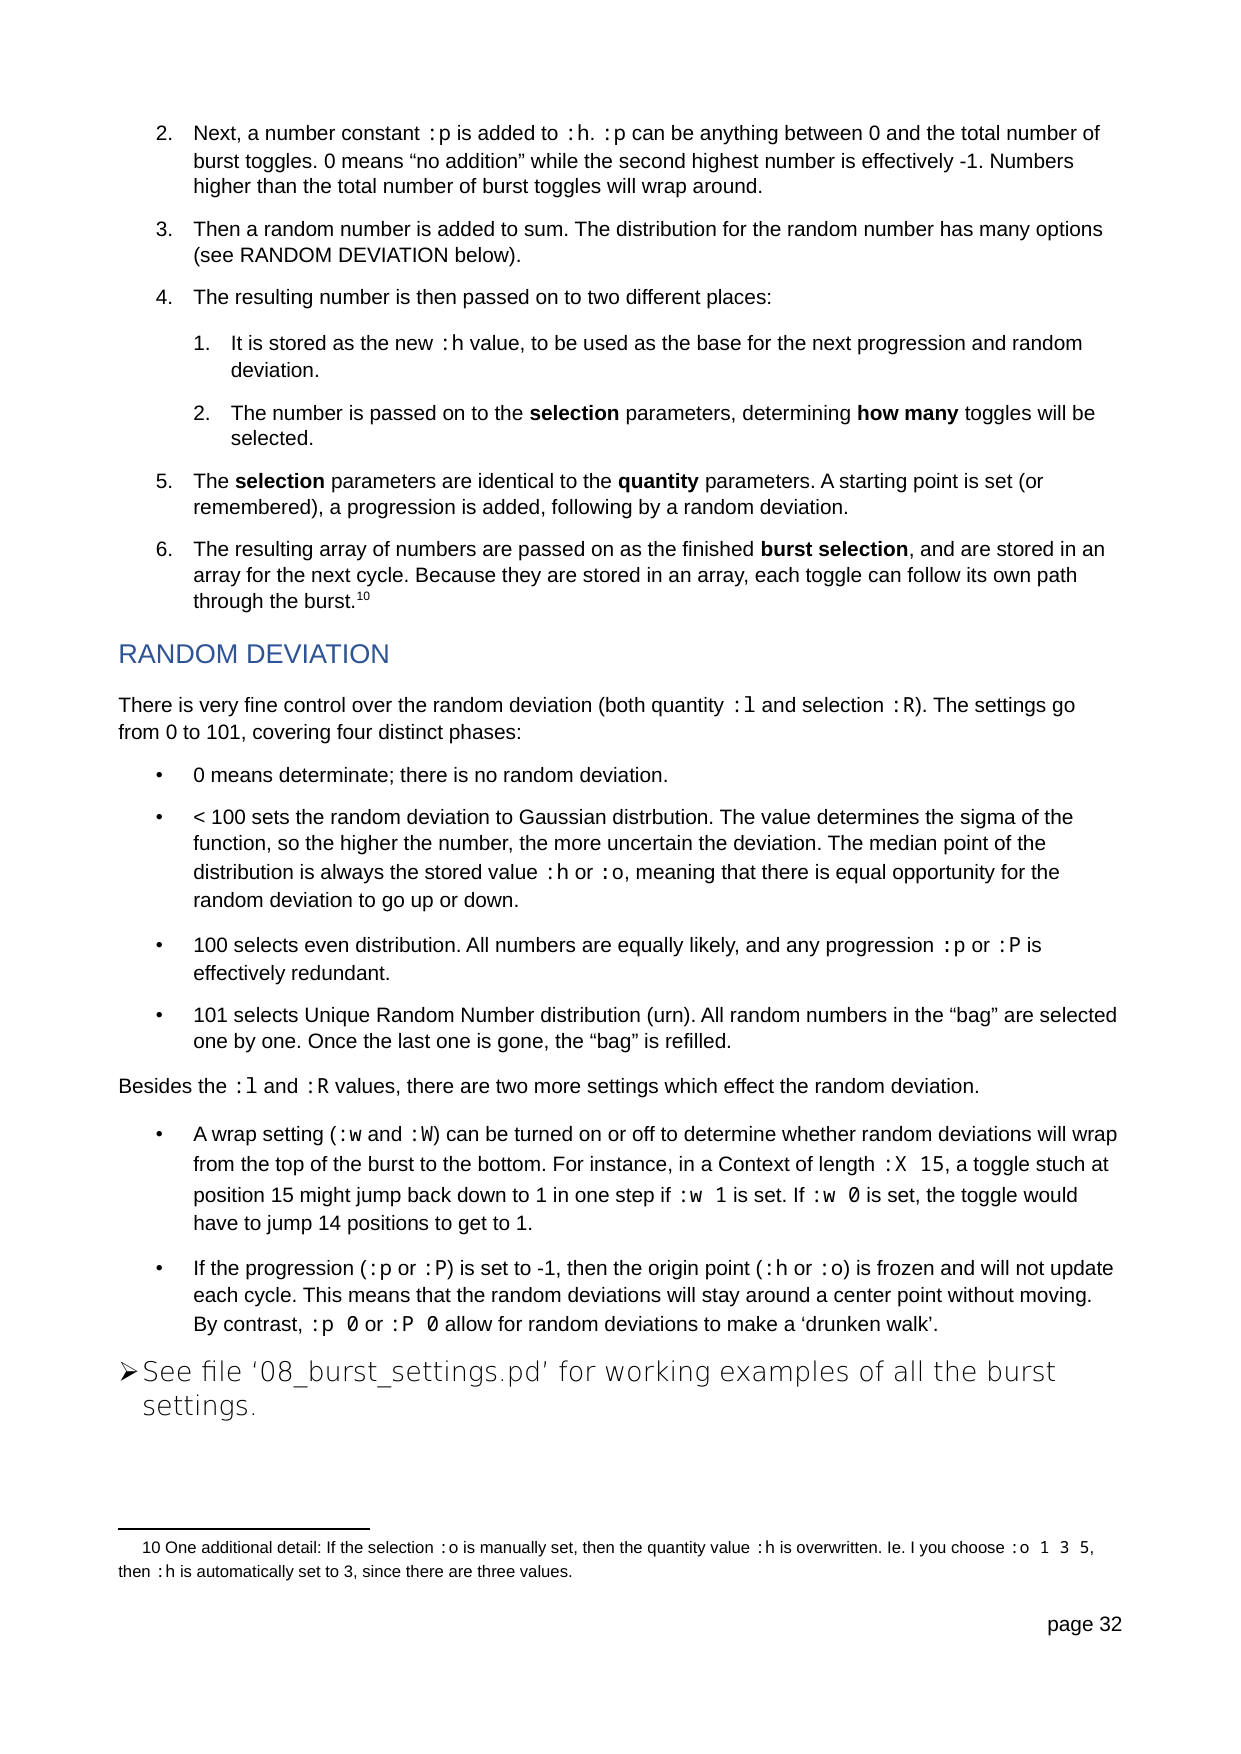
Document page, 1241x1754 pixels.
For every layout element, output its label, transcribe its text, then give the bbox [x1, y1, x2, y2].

list A wrap setting (:w and :W) can be turned on or off to determine whether random deviations will wrap from the top of the burst to the bottom. For instance, in a Context of length :X 15, a toggle stuch at position 15 might jump back down to 1 in one step if :w 1 is set. If :w 0 is set, the toggle would have to jump 14 positions to get to 1. [156, 1119, 1122, 1234]
list 101 selects Unique Random Number distribution (urn). All random numbers in the “bag” are selected one by one. Once the last one is gone, the “bag” is refilled. [156, 1003, 1122, 1053]
text Besides the :l and :R values, there are two more settings which effect the random deviation. [118, 1071, 1122, 1100]
list 100 selects even distribution. All numbers are equally likely, and any progression :p or :P is effectively redundant. [156, 930, 1122, 984]
text There is very fine control over the random deviation (both quantity :l and selection :R). The settings go from 0 to 101, covering four distinct phases: [118, 690, 1122, 744]
list The resulting number is then passed on to two different places: [156, 285, 1122, 309]
list Next, a number constant :p is added to :h. :p can be anything between 0 and the total number of burst toggles. 0 means “no addition” while the second highest number is effectively -1. Numbers higher than the total number of burst toggles will wrap around. [156, 118, 1122, 198]
list 0 means determinate; there is no random deviation. [156, 762, 1122, 787]
list The resulting array of numbers are passed on as the finished burst selection, and are stored in an array for the next cycle. Because they are stored in an array, each toggle can follow its own path through the burst. [156, 537, 1122, 613]
list The selection parameters are identical to the quantity parameters. A starting point is set (or remembered), a progression is added, following by a random deviation. [156, 469, 1122, 518]
subtitle RANDOM DEVIATION [118, 638, 1122, 669]
list The number is passed on to the selection parameters, determining how many toggles will be selected. [193, 400, 1122, 450]
list See file ‘08_burst_settings.pd’ for working examples of all the burst settings. [118, 1357, 1122, 1422]
list It is stored as the new :h value, to be used as the base for the next progression and random deviation. [193, 328, 1122, 382]
list If the progression (:p or :P) is set to -1, then the origin point (:h or :o) is frozen and will not update each cycle. This means that the random deviations will stay around a center point without moving. By contrast, :p 0 or :P 0 allow for random deviations to make a ‘drunken walk’. [156, 1253, 1122, 1338]
list Then a random number is added to sum. The distribution for the random number has many options (see RANDOM DEVIATION below). [156, 217, 1122, 267]
list < 100 sets the random deviation to Gaussian distrbution. The value determines the sigma of the function, so the higher the number, the more uncertain the deviation. The median point of the distribution is always the stored value :h or :o, meaning that there is equal opportunity for the random deviation to go up or down. [156, 805, 1122, 912]
list One additional detail: If the selection :o is manually set, then the quantity value :h is overwritten. Ie. I you choose :o 1 3 5, then :h is automatically set to 3, since there are three values. [118, 1535, 1122, 1582]
